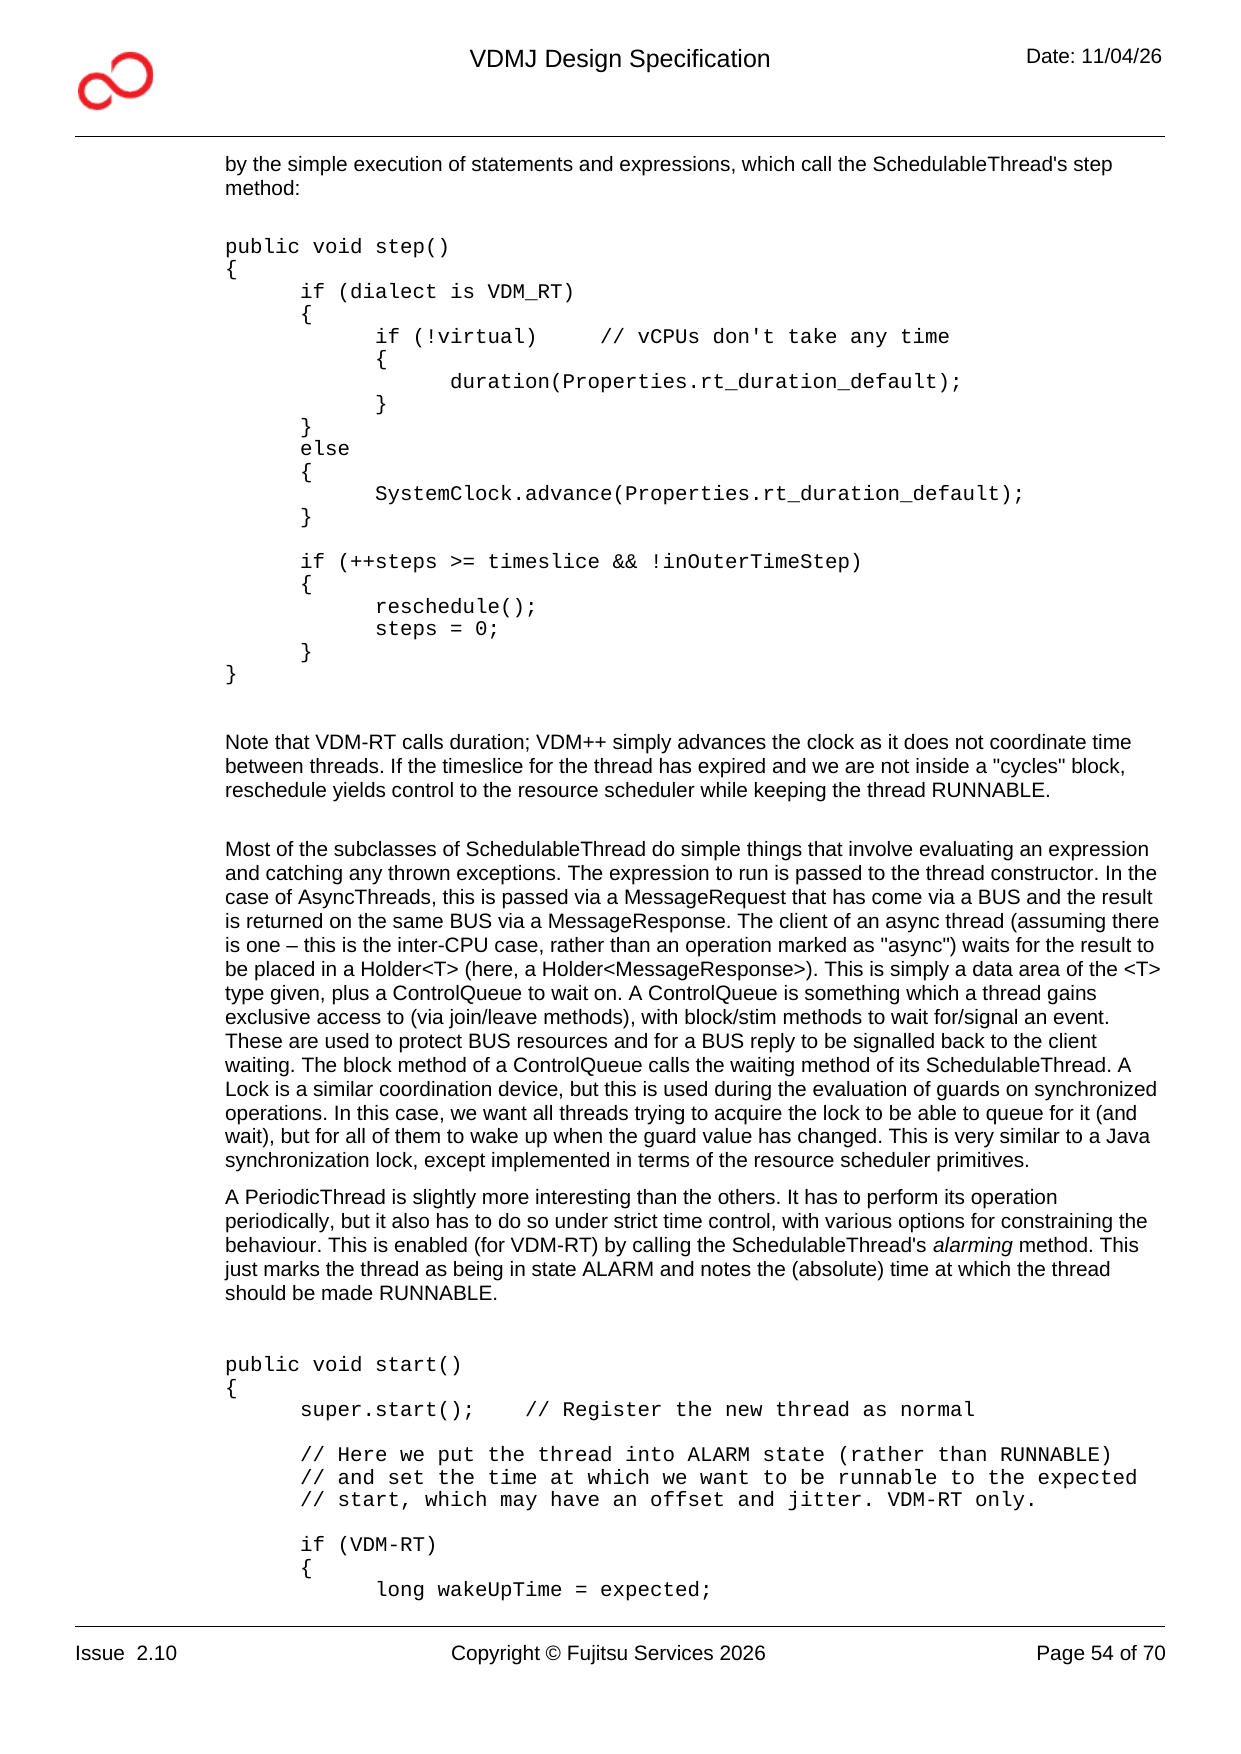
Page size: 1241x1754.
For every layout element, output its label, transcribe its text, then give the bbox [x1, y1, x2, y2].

text { [225, 1376, 1165, 1399]
text if (dialect is VDM_RT) [225, 280, 1165, 303]
text if (++steps >= timeslice && !inOuterTimeStep) [225, 550, 1165, 573]
text Note that VDM-RT calls duration; VDM++ simply advances the clock as it does not coordinate time between threads. If the timeslice for the thread has expired and we are not inside a "cycles" block, reschedule yields control to the resource scheduler while keeping the thread RUNNABLE. [225, 730, 1165, 802]
text long wakeUpTime = expected; [225, 1579, 1165, 1601]
text public void step() [225, 235, 1165, 258]
picture [78, 44, 153, 120]
text steps = 0; [225, 618, 1165, 640]
text Most of the subclasses of SchedulableThread do simple things that involve evaluating an expression and catching any thrown exceptions. The expression to run is passed to the thread constructor. In the case of AsyncThreads, this is passed via a MessageRequest that has come via a BUS and the result is returned on the same BUS via a MessageResponse. The client of an async thread (assuming there is one – this is the inter-CPU case, rather than an operation marked as "async") waits for the result to be placed in a Holder<T> (here, a Holder<MessageResponse>). This is simply a data area of the <T> type given, plus a ControlQueue to wait on. A ControlQueue is something which a thread gains exclusive access to (via join/leave methods), with block/stim methods to wait for/signal an event. These are used to protect BUS resources and for a BUS reply to be signalled back to the client waiting. The block method of a ControlQueue calls the waiting method of its SchedulableThread. A Lock is a similar coordination device, but this is used during the evaluation of guards on synchronized operations. In this case, we want all threads trying to acquire the lock to be able to queue for it (and wait), but for all of them to wake up when the guard value has changed. This is very similar to a Java synchronization lock, except implemented in terms of the resource scheduler primitives. [225, 837, 1165, 1173]
text public void start() [225, 1354, 1165, 1376]
text { [225, 460, 1165, 483]
text SystemClock.advance(Properties.rt_duration_default); [225, 483, 1165, 505]
text { [225, 303, 1165, 325]
text if (VDM-RT) [225, 1534, 1165, 1556]
text duration(Properties.rt_duration_default); [225, 370, 1165, 393]
text reschedule(); [225, 595, 1165, 618]
text super.start(); // Register the new thread as normal [225, 1399, 1165, 1421]
text } [225, 663, 1165, 685]
text if (!virtual) // vCPUs don't take any time [225, 325, 1165, 348]
text by the simple execution of statements and expressions, which call the SchedulableThread's step method: [225, 152, 1165, 200]
text // and set the time at which we want to be runnable to the expected [225, 1466, 1165, 1489]
text { [225, 348, 1165, 370]
text } [225, 393, 1165, 415]
text { [225, 573, 1165, 595]
text } [225, 640, 1165, 663]
text } [225, 415, 1165, 438]
text } [225, 505, 1165, 528]
text { [225, 1556, 1165, 1579]
text // start, which may have an offset and jitter. VDM-RT only. [225, 1489, 1165, 1511]
text else [225, 438, 1165, 460]
text A PeriodicThread is slightly more interesting than the others. It has to perform its operation periodically, but it also has to do so under strict time control, with various options for constraining the behaviour. This is enabled (for VDM-RT) by calling the SchedulableThread's alarming method. This just marks the thread as being in state ALARM and notes the (absolute) time at which the thread should be made RUNNABLE. [225, 1185, 1165, 1305]
text { [225, 258, 1165, 280]
text // Here we put the thread into ALARM state (rather than RUNNABLE) [225, 1444, 1165, 1466]
